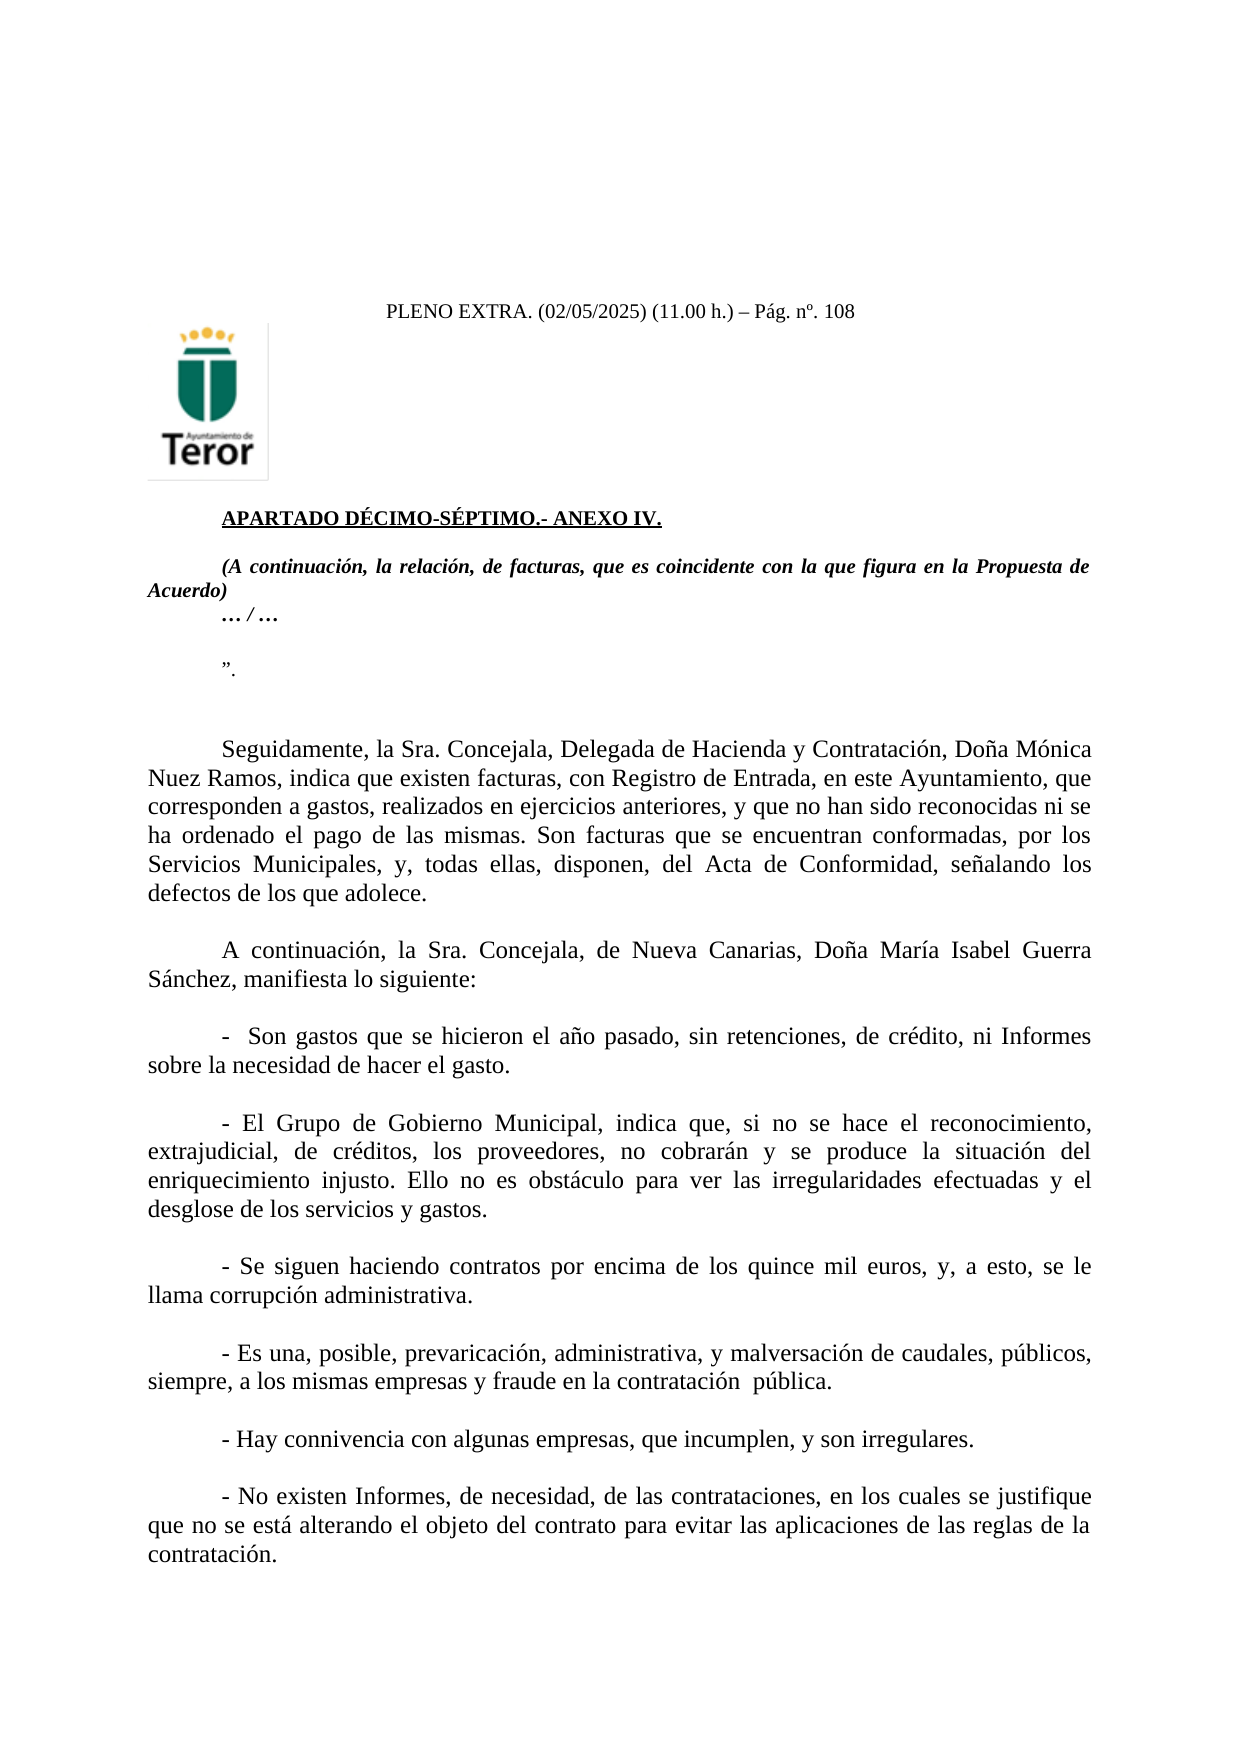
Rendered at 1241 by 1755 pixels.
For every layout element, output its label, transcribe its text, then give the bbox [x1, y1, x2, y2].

text - No existen Informes, de necesidad, de las contrataciones, en los cuales se justifique que no se está alterando el objeto del contrato para evitar las aplicaciones de las reglas de la contratación. [148, 1481, 1093, 1568]
text (A continuación, la relación, de facturas, que es coincidente con la que figura en la Propuesta de Acuerdo) [148, 553, 1093, 602]
text … / … [148, 602, 1093, 626]
text - Hay connivencia con algunas empresas, que incumplen, y son irregulares. [148, 1424, 1093, 1453]
text Seguidamente, la Sra. Concejala, Delegada de Hacienda y Contratación, Doña Mónica Nuez Ramos, indica que existen facturas, con Registro de Entrada, en este Ayuntamiento, que corresponden a gastos, realizados en ejercicios anteriores, y que no han sido reconocidas ni se ha ordenado el pago de las mismas. Son facturas que se encuentran conformadas, por los Servicios Municipales, y, todas ellas, disponen, del Acta de Conformidad, señalando los defectos de los que adolece. [148, 734, 1093, 906]
text A continuación, la Sra. Concejala, de Nueva Canarias, Doña María Isabel Guerra Sánchez, manifiesta lo siguiente: [148, 935, 1093, 993]
text - El Grupo de Gobierno Municipal, indica que, si no se hace el reconocimiento, extrajudicial, de créditos, los proveedores, no cobrarán y se produce la situación del enriquecimiento injusto. Ello no es obstáculo para ver las irregularidades efectuadas y el desglose de los servicios y gastos. [148, 1108, 1093, 1223]
text - Es una, posible, prevaricación, administrativa, y malversación de caudales, públicos, siempre, a los mismas empresas y fraude en la contratación pública. [148, 1338, 1093, 1395]
text ”. [148, 657, 1093, 681]
text APARTADO DÉCIMO-SÉPTIMO.- ANEXO IV. [148, 505, 1093, 529]
text - Se siguen haciendo contratos por encima de los quince mil euros, y, a esto, se le llama corrupción administrativa. [148, 1251, 1093, 1309]
text - Son gastos que se hicieron el año pasado, sin retenciones, de crédito, ni Informes sobre la necesidad de hacer el gasto. [148, 1021, 1093, 1079]
